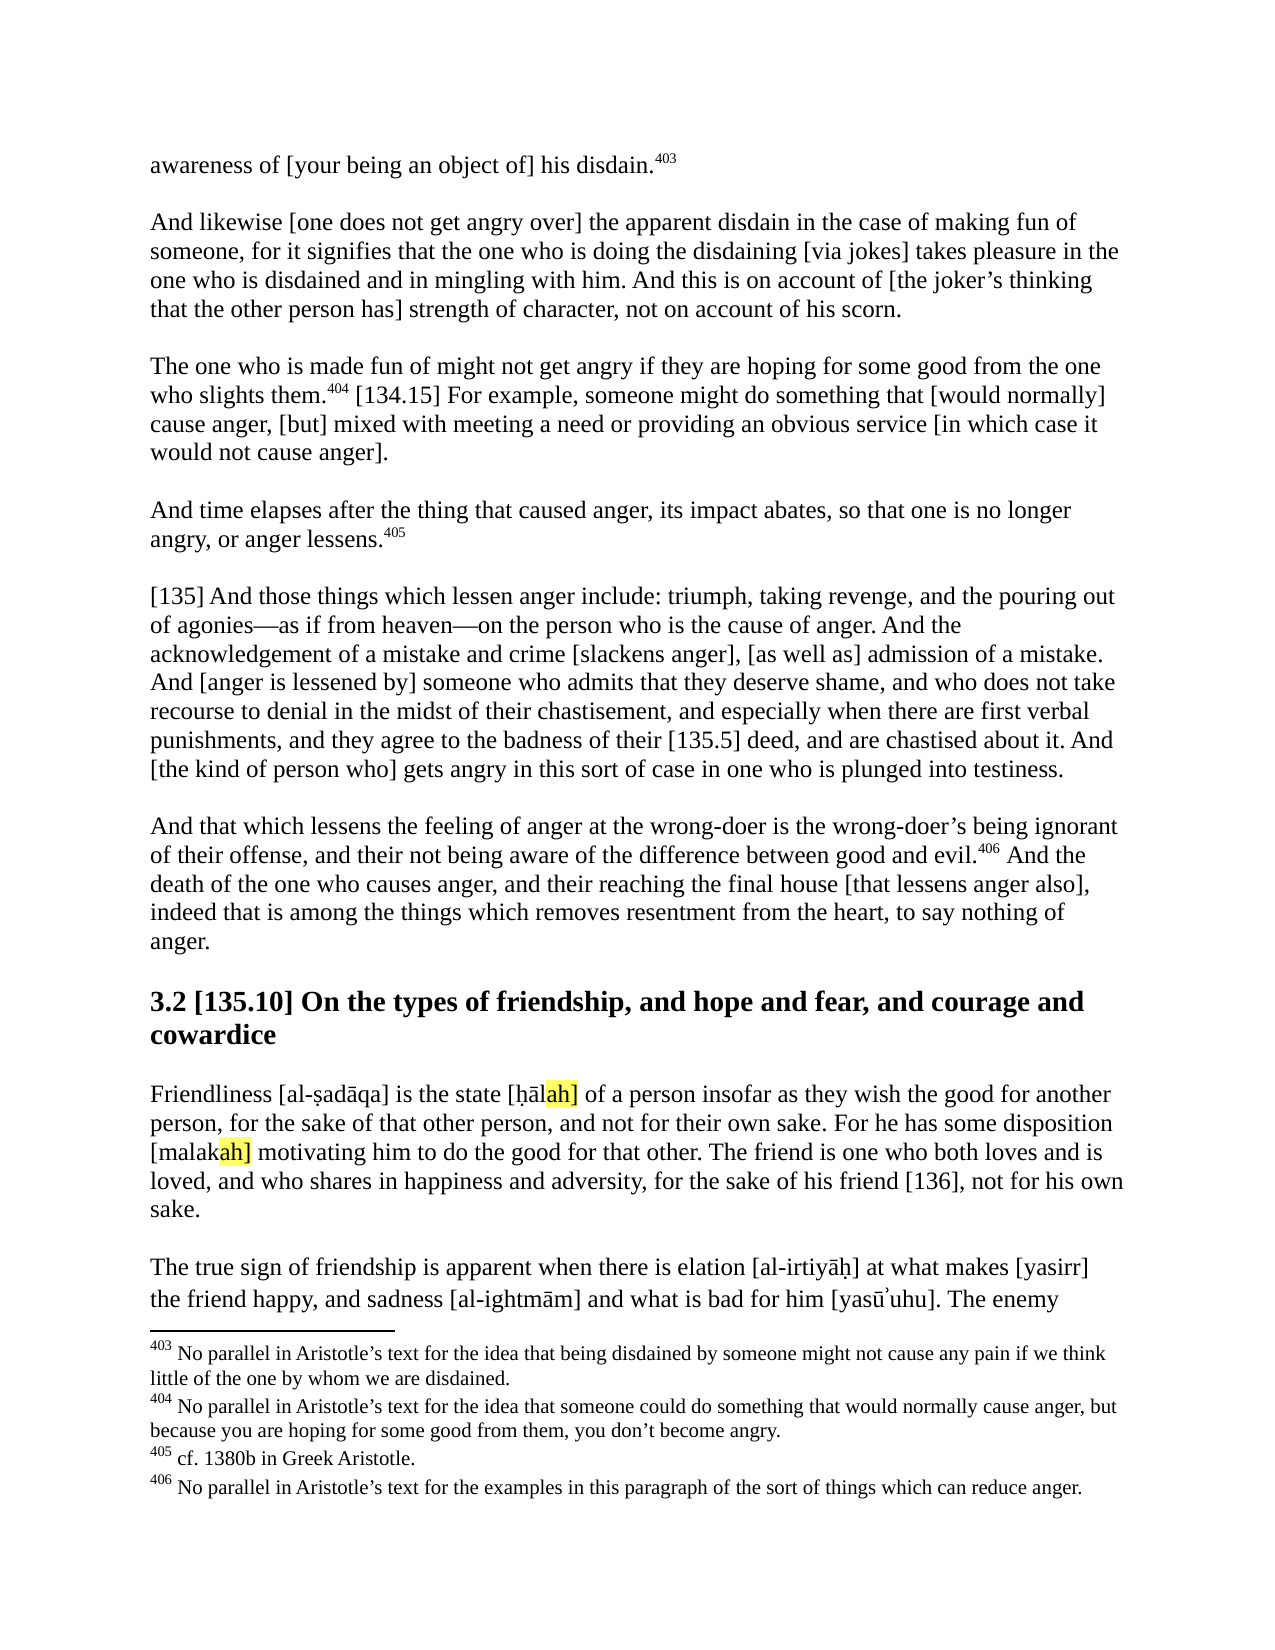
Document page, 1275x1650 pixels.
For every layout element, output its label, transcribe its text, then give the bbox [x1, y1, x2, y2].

text awareness of [your being an object of] his disdain. [150, 150, 1125, 179]
text And time elapses after the thing that caused anger, its impact abates, so that one is no longer angry, or anger lessens. [150, 495, 1125, 552]
text Friendliness [al-ṣadāqa] is the state [ḥālah] of a person insofar as they wish the good for another person, for the sake of that other person, and not for their own sake. For he has some disposition [malakah] motivating him to do the good for that other. The friend is one who both loves and is loved, and who shares in happiness and adversity, for the sake of his friend [136], not for his own sake. [150, 1079, 1125, 1223]
text The true sign of friendship is apparent when there is elation [al-irtiyāḥ] at what makes [yasirr] the friend happy, and sadness [al-ightmām] and what is bad for him [yasūʾuhu]. The enemy [150, 1252, 1125, 1315]
text [135] And those things which lessen anger include: triumph, taking revenge, and the pouring out of agonies—as if from heaven—on the person who is the cause of anger. And the acknowledgement of a mistake and crime [slackens anger], [as well as] admission of a mistake. And [anger is lessened by] someone who admits that they deserve shame, and who does not take recourse to denial in the midst of their chastisement, and especially when there are first verbal punishments, and they agree to the badness of their [135.5] deed, and are chastised about it. And [the kind of person who] gets angry in this sort of case in one who is plunged into testiness. [150, 581, 1125, 782]
text No parallel in Aristotle’s text for the idea that being disdained by someone might not cause any pain if we think little of the one by whom we are disdained. [150, 1337, 1125, 1390]
text The one who is made fun of might not get angry if they are hoping for some good from the one who slights them. [134.15] For example, someone might do something that [would normally] cause anger, [but] mixed with meeting a need or providing an obvious service [in which case it would not cause anger]. [150, 351, 1125, 466]
text cf. 1380b in Greek Aristotle. [150, 1442, 1125, 1471]
text No parallel in Aristotle’s text for the examples in this paragraph of the sort of things which can reduce anger. [150, 1471, 1125, 1500]
subtitle 3.2 [135.10] On the types of friendship, and hope and fear, and courage and cowardice [150, 984, 1125, 1051]
text And likewise [one does not get angry over] the apparent disdain in the case of making fun of someone, for it signifies that the one who is doing the disdaining [via jokes] takes pleasure in the one who is disdained and in mingling with him. And this is on account of [the joker’s thinking that the other person has] strength of character, not on account of his scorn. [150, 207, 1125, 322]
text No parallel in Aristotle’s text for the idea that someone could do something that would normally cause anger, but because you are hoping for some good from them, you don’t become angry. [150, 1390, 1125, 1442]
text And that which lessens the feeling of anger at the wrong-doer is the wrong-doer’s being ignorant of their offense, and their not being aware of the difference between good and evil. And the death of the one who causes anger, and their reaching the final house [that lessens anger also], indeed that is among the things which removes resentment from the heart, to say nothing of anger. [150, 811, 1125, 955]
